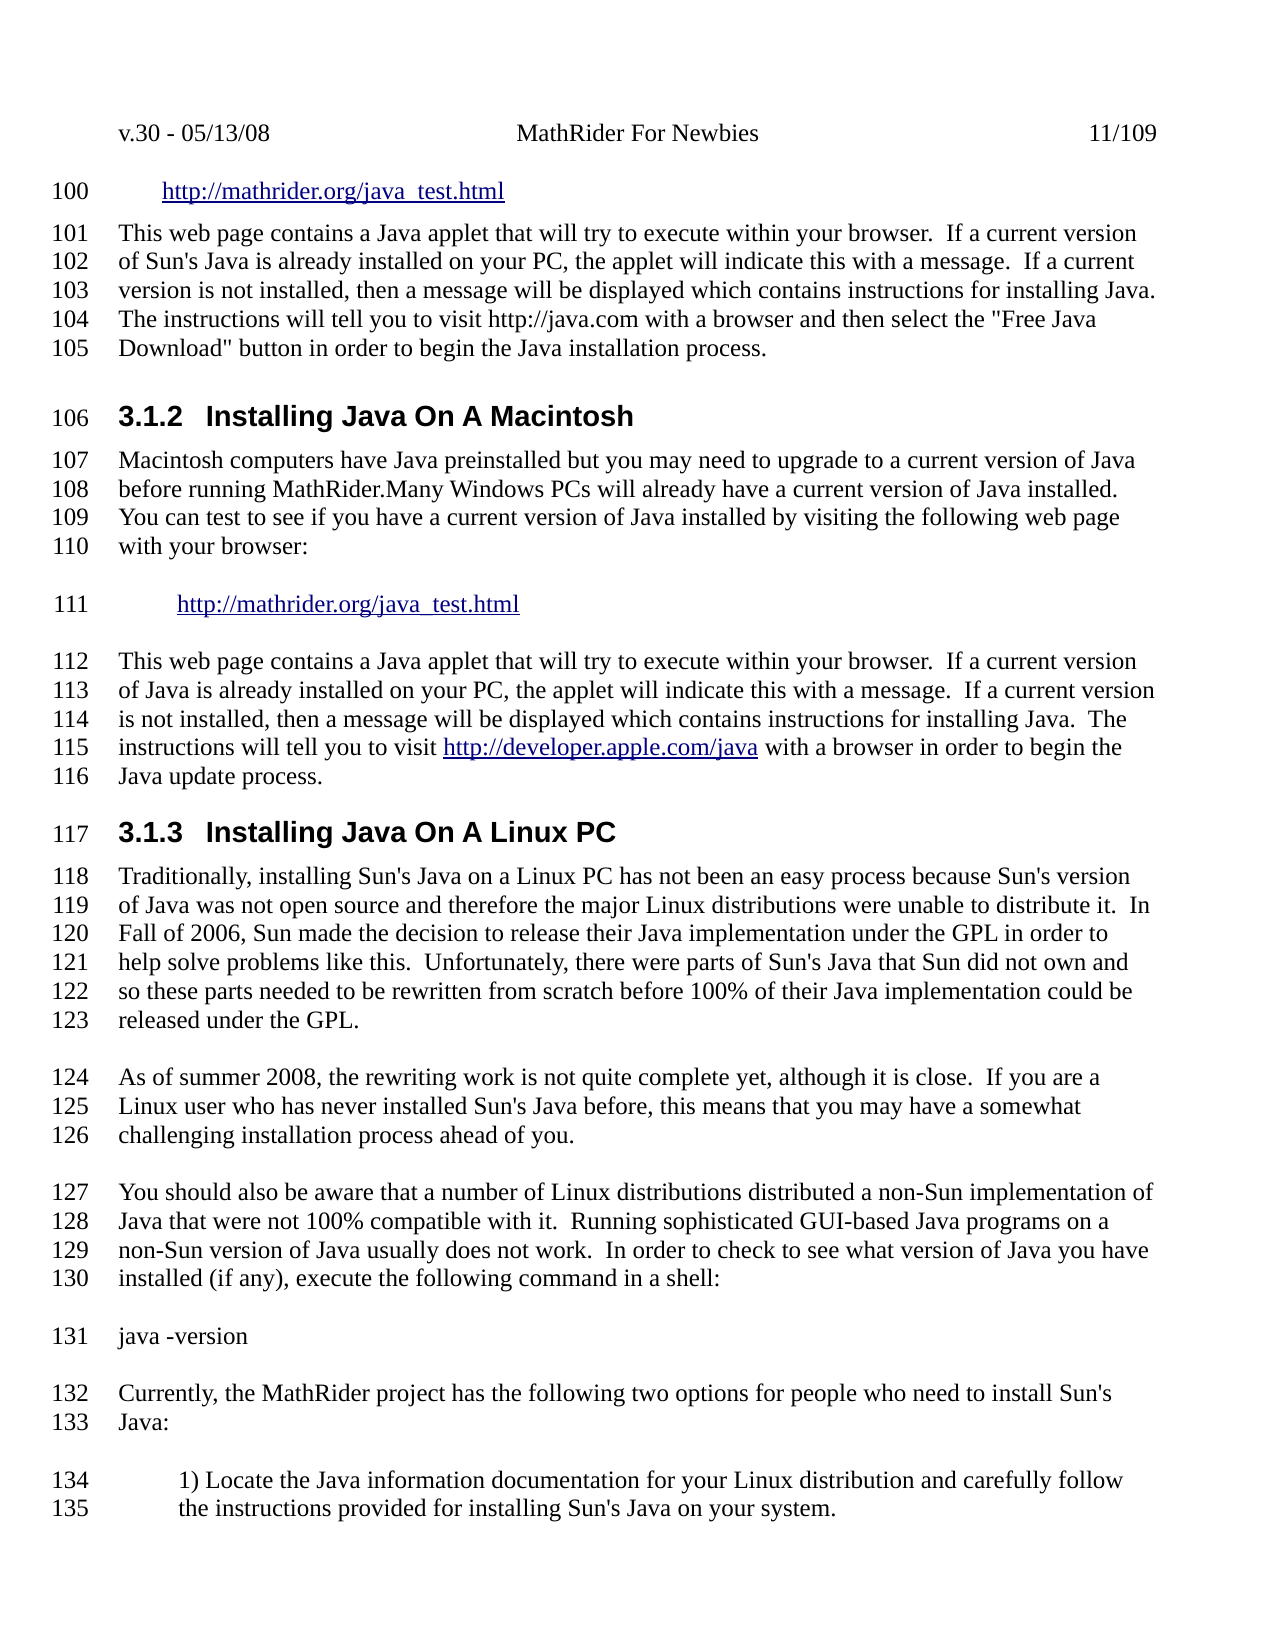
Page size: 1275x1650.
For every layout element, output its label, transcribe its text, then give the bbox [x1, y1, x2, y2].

subtitle Installing Java On A Macintosh [118, 399, 1157, 432]
text 1) Locate the Java information documentation for your Linux distribution and carefully follow the instructions provided for installing Sun's Java on your system. [178, 1465, 1157, 1522]
text You should also be aware that a number of Linux distributions distributed a non-Sun implementation of Java that were not 100% compatible with it. Running sophisticated GUI-based Java programs on a non-Sun version of Java usually does not work. In order to check to see what version of Java you have installed (if any), execute the following command in a shell: [118, 1177, 1157, 1292]
subtitle Installing Java On A Linux PC [118, 815, 1157, 848]
text This web page contains a Java applet that will try to execute within your browser. If a current version of Sun's Java is already installed on your PC, the applet will indicate this with a message. If a current version is not installed, then a message will be displayed which contains instructions for installing Java. The instructions will tell you to visit http://java.com with a browser and then select the "Free Java Download" button in order to begin the Java installation process. [118, 218, 1157, 361]
text Macintosh computers have Java preinstalled but you may need to upgrade to a current version of Java before running MathRider.Many Windows PCs will already have a current version of Java installed. You can test to see if you have a current version of Java installed by visiting the following web page with your browser: [118, 445, 1157, 560]
text As of summer 2008, the rewriting work is not quite complete yet, although it is close. If you are a Linux user who has never installed Sun's Java before, this means that you may have a somewhat challenging installation process ahead of you. [118, 1062, 1157, 1148]
text http://mathrider.org/java_test.html [177, 589, 1157, 617]
text Currently, the MathRider project has the following two options for people who need to install Sun's Java: [118, 1378, 1157, 1436]
text Traditionally, installing Sun's Java on a Linux PC has not been an easy process because Sun's version of Java was not open source and therefore the major Linux distributions were unable to distribute it. In Fall of 2006, Sun made the decision to release their Java implementation under the GPL in order to help solve problems like this. Unfortunately, there were parts of Sun's Java that Sun did not own and so these parts needed to be rewritten from scratch before 100% of their Java implementation could be released under the GPL. [118, 861, 1157, 1033]
text java -version [118, 1321, 1157, 1350]
text This web page contains a Java applet that will try to execute within your browser. If a current version of Java is already installed on your PC, the applet will indicate this with a message. If a current version is not installed, then a message will be displayed which contains instructions for installing Java. The instructions will tell you to visit http://developer.apple.com/java with a browser in order to begin the Java update process. [118, 646, 1157, 790]
text http://mathrider.org/java_test.html [162, 176, 1157, 205]
